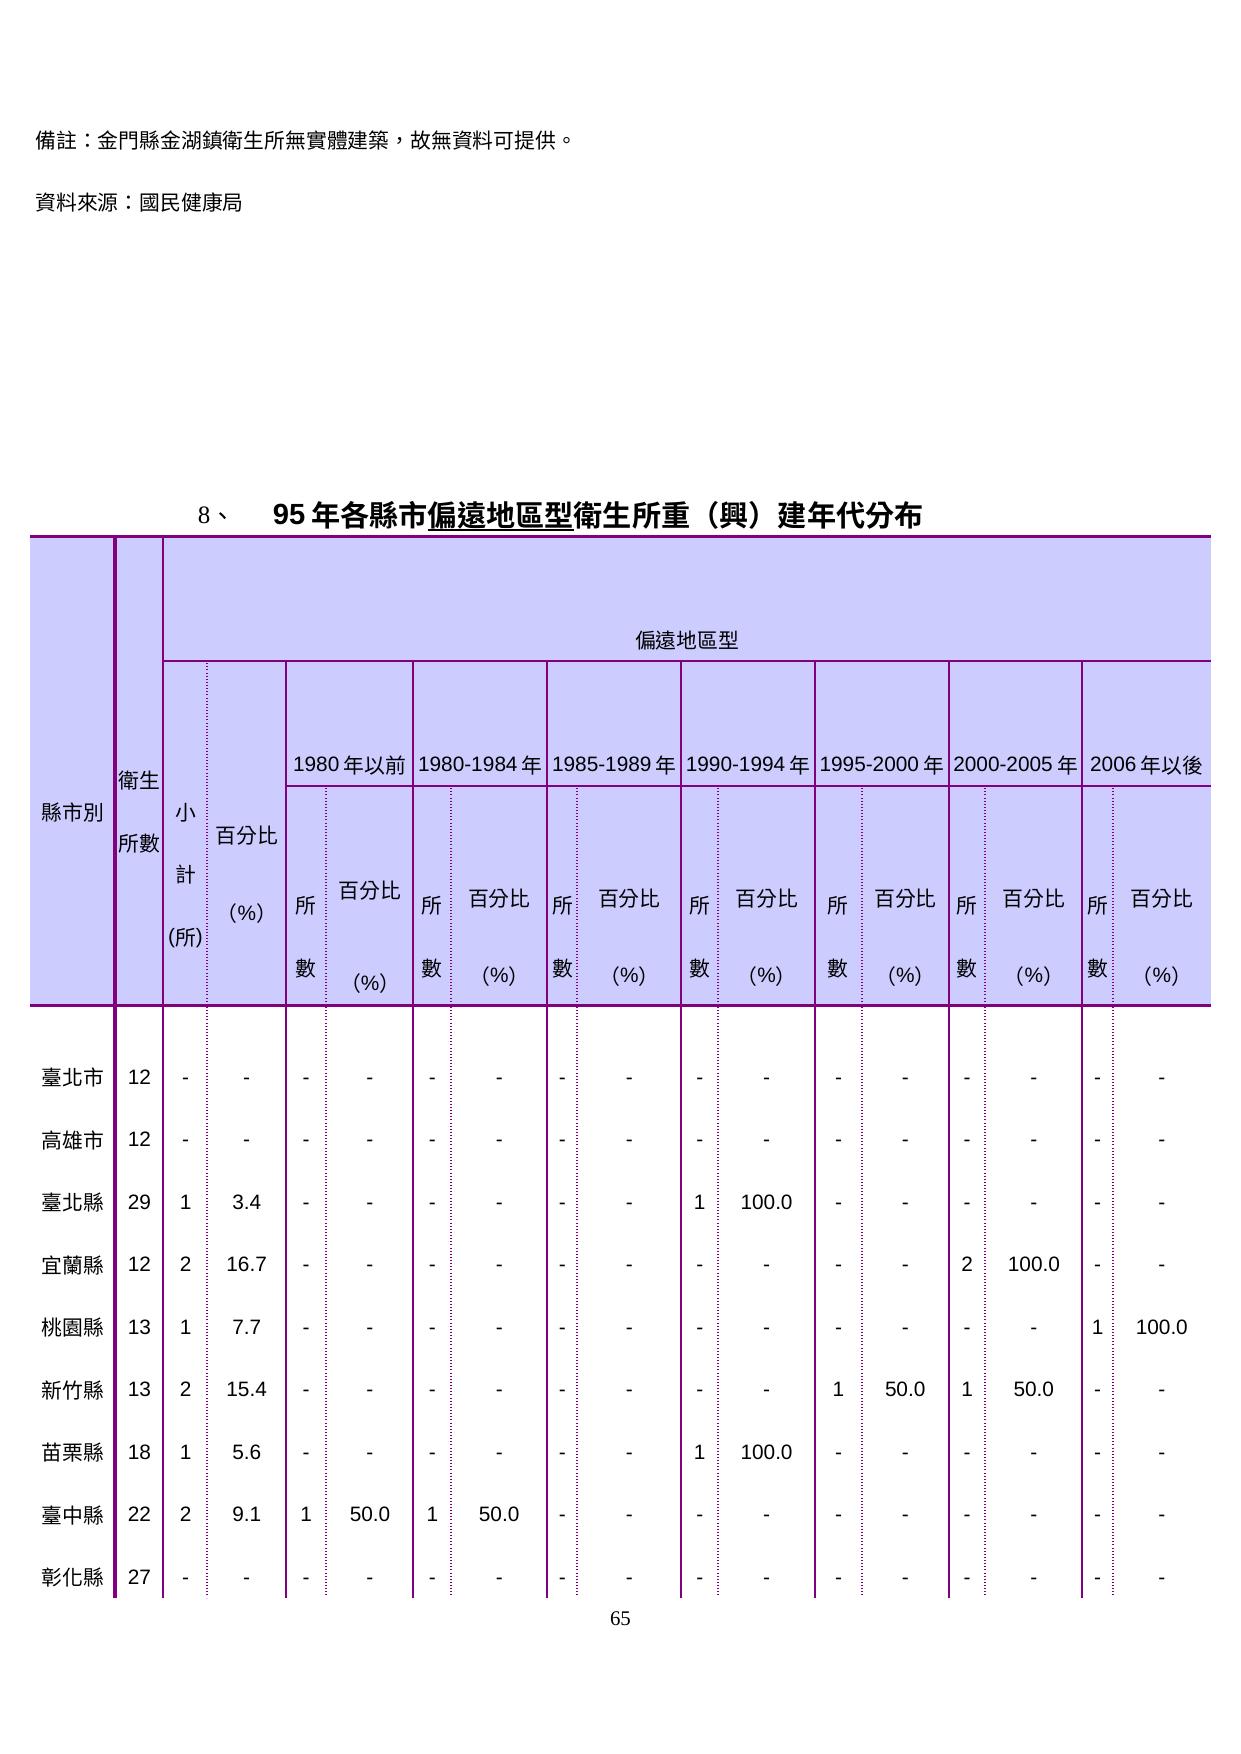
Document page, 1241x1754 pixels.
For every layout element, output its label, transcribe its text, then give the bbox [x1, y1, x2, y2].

table_cell - [718, 1223, 814, 1285]
table_cell - [718, 1473, 814, 1535]
table_cell - [548, 1535, 577, 1597]
table_cell 桃園縣 [30, 1285, 113, 1347]
table_cell - [950, 1007, 985, 1097]
table_cell - [414, 1535, 451, 1597]
table_cell - [1113, 1410, 1211, 1472]
table_cell - [816, 1535, 862, 1597]
table_cell - [326, 1348, 412, 1410]
table_cell 1985-1989年 [548, 662, 680, 785]
table_cell - [164, 1535, 207, 1597]
table_cell - [414, 1348, 451, 1410]
table_cell 所數 [950, 787, 985, 1004]
table_cell - [207, 1007, 285, 1097]
table_cell 百分比 （%） [451, 787, 546, 1004]
table_cell - [451, 1285, 546, 1347]
table_cell 2 [164, 1348, 207, 1410]
table_cell - [326, 1535, 412, 1597]
table_cell - [414, 1160, 451, 1222]
table_cell - [548, 1223, 577, 1285]
table_cell 臺北市 [30, 1007, 113, 1097]
table_cell - [862, 1160, 948, 1222]
table_cell - [682, 1285, 718, 1347]
table_cell 15.4 [207, 1348, 285, 1410]
table_cell 2000-2005年 [950, 662, 1081, 785]
table_header 偏遠地區型 [164, 538, 1211, 660]
table_cell 所數 [287, 787, 326, 1004]
table_cell - [577, 1473, 680, 1535]
table_cell 29 [117, 1160, 162, 1222]
table_cell - [326, 1007, 412, 1097]
table_cell - [548, 1410, 577, 1472]
table_cell - [1083, 1098, 1113, 1160]
table_cell 百分比 （%） [577, 787, 680, 1004]
table_cell - [816, 1410, 862, 1472]
table_cell 12 [117, 1223, 162, 1285]
table_cell - [287, 1098, 326, 1160]
table_cell - [1113, 1007, 1211, 1097]
table_cell - [326, 1410, 412, 1472]
text 資料來源：國民健康局 [35, 160, 1092, 222]
table_cell 1 [816, 1348, 862, 1410]
table_cell 13 [117, 1285, 162, 1347]
table_cell 臺中縣 [30, 1473, 113, 1535]
table_cell - [816, 1098, 862, 1160]
table_cell - [862, 1535, 948, 1597]
table_cell - [548, 1348, 577, 1410]
table_cell - [164, 1098, 207, 1160]
table_cell - [548, 1285, 577, 1347]
table_cell - [451, 1535, 546, 1597]
table_cell - [1083, 1348, 1113, 1410]
table_cell - [414, 1223, 451, 1285]
table_cell 16.7 [207, 1223, 285, 1285]
table_cell 1 [164, 1410, 207, 1472]
table_cell - [577, 1410, 680, 1472]
table_cell - [287, 1160, 326, 1222]
table_cell - [950, 1098, 985, 1160]
table_cell - [577, 1535, 680, 1597]
table_cell 所數 [548, 787, 577, 1004]
table_cell - [414, 1007, 451, 1097]
table_cell - [287, 1348, 326, 1410]
table_cell 2 [164, 1473, 207, 1535]
table_cell 9.1 [207, 1473, 285, 1535]
table_cell 2006年以後 [1083, 662, 1211, 785]
table_cell 高雄市 [30, 1098, 113, 1160]
table_cell - [718, 1285, 814, 1347]
table_cell - [451, 1098, 546, 1160]
table_cell - [985, 1473, 1081, 1535]
table_cell - [207, 1098, 285, 1160]
table_cell - [682, 1473, 718, 1535]
table_cell - [577, 1348, 680, 1410]
table_cell - [682, 1007, 718, 1097]
table_cell 1990-1994年 [682, 662, 814, 785]
table_cell - [414, 1285, 451, 1347]
table_cell - [1113, 1348, 1211, 1410]
table_cell - [950, 1285, 985, 1347]
table_cell 臺北縣 [30, 1160, 113, 1222]
table_cell 50.0 [862, 1348, 948, 1410]
table_cell 100.0 [985, 1223, 1081, 1285]
table_cell - [1113, 1535, 1211, 1597]
table_cell - [816, 1285, 862, 1347]
table_cell - [950, 1535, 985, 1597]
table_cell 1 [414, 1473, 451, 1535]
table_cell - [326, 1285, 412, 1347]
table_cell - [287, 1223, 326, 1285]
table_cell - [451, 1348, 546, 1410]
table_cell - [548, 1007, 577, 1097]
table_cell - [414, 1410, 451, 1472]
table_cell 百分比 （%） [862, 787, 948, 1004]
table_cell 彰化縣 [30, 1535, 113, 1597]
table_cell 所數 [816, 787, 862, 1004]
table_cell - [985, 1007, 1081, 1097]
table_cell 50.0 [451, 1473, 546, 1535]
table_cell 1995-2000年 [816, 662, 948, 785]
table_cell - [1083, 1410, 1113, 1472]
table_cell 18 [117, 1410, 162, 1472]
table_cell - [1083, 1473, 1113, 1535]
table_cell - [1113, 1160, 1211, 1222]
table_header 縣市別 [30, 538, 113, 1004]
table_cell 100.0 [1113, 1285, 1211, 1347]
table_cell - [862, 1007, 948, 1097]
table_cell - [451, 1007, 546, 1097]
table_cell - [548, 1160, 577, 1222]
table_cell - [816, 1223, 862, 1285]
table_cell - [985, 1410, 1081, 1472]
table_cell - [718, 1535, 814, 1597]
table_cell 小計(所) [164, 662, 207, 1004]
table_cell 1980年以前 [287, 662, 412, 785]
table_cell 1 [164, 1285, 207, 1347]
table_cell - [451, 1160, 546, 1222]
table_cell - [950, 1410, 985, 1472]
table_cell - [577, 1160, 680, 1222]
table_cell - [682, 1348, 718, 1410]
table_cell 宜蘭縣 [30, 1223, 113, 1285]
table_cell - [985, 1285, 1081, 1347]
table_cell - [985, 1098, 1081, 1160]
table_cell 5.6 [207, 1410, 285, 1472]
table_cell - [326, 1160, 412, 1222]
table_cell - [816, 1160, 862, 1222]
table_cell - [164, 1007, 207, 1097]
list 95年各縣市偏遠地區型衛生所重（興）建年代分布 [198, 472, 1092, 535]
table_cell 1 [682, 1160, 718, 1222]
table_cell - [682, 1223, 718, 1285]
table_cell - [207, 1535, 285, 1597]
table_cell 2 [950, 1223, 985, 1285]
table_cell - [1083, 1535, 1113, 1597]
table_cell 1 [682, 1410, 718, 1472]
table_cell 百分比 （%） [207, 662, 285, 1004]
table_cell - [287, 1007, 326, 1097]
table_cell - [577, 1285, 680, 1347]
table_cell - [287, 1410, 326, 1472]
table_cell - [577, 1007, 680, 1097]
table_cell - [548, 1473, 577, 1535]
table_cell - [287, 1285, 326, 1347]
table_cell 新竹縣 [30, 1348, 113, 1410]
table_cell 百分比 （%） [1113, 787, 1211, 1004]
table_cell - [950, 1473, 985, 1535]
table_cell 百分比 （%） [985, 787, 1081, 1004]
text 備註：金門縣金湖鎮衛生所無實體建築，故無資料可提供。 [35, 97, 1092, 160]
table_cell - [862, 1473, 948, 1535]
table_cell 百分比 （%） [326, 787, 412, 1004]
table_cell - [985, 1535, 1081, 1597]
table_cell - [682, 1098, 718, 1160]
table_cell - [577, 1098, 680, 1160]
table_cell - [718, 1007, 814, 1097]
table_cell - [682, 1535, 718, 1597]
table_cell - [1113, 1223, 1211, 1285]
table_cell - [287, 1535, 326, 1597]
table_cell 1 [950, 1348, 985, 1410]
table_cell 1980-1984年 [414, 662, 546, 785]
table_cell - [862, 1098, 948, 1160]
table_cell - [718, 1098, 814, 1160]
table_cell - [816, 1007, 862, 1097]
table_cell - [718, 1348, 814, 1410]
table_cell 12 [117, 1098, 162, 1160]
table_cell 1 [1083, 1285, 1113, 1347]
table_cell 13 [117, 1348, 162, 1410]
table_cell - [816, 1473, 862, 1535]
table_cell 50.0 [985, 1348, 1081, 1410]
table_cell 22 [117, 1473, 162, 1535]
table_cell - [1083, 1160, 1113, 1222]
table_cell - [414, 1098, 451, 1160]
table_cell - [451, 1410, 546, 1472]
table_cell 百分比 （%） [718, 787, 814, 1004]
table_cell 1 [164, 1160, 207, 1222]
table_cell 1 [287, 1473, 326, 1535]
table_cell 7.7 [207, 1285, 285, 1347]
table_cell 所數 [682, 787, 718, 1004]
table_cell 100.0 [718, 1410, 814, 1472]
table_cell - [1083, 1007, 1113, 1097]
table_cell 2 [164, 1223, 207, 1285]
table_cell - [862, 1285, 948, 1347]
table_cell - [326, 1223, 412, 1285]
table_cell 所數 [414, 787, 451, 1004]
table_cell 50.0 [326, 1473, 412, 1535]
table_cell - [577, 1223, 680, 1285]
table_cell 12 [117, 1007, 162, 1097]
table_cell - [1113, 1098, 1211, 1160]
table_cell - [326, 1098, 412, 1160]
table_cell 3.4 [207, 1160, 285, 1222]
table_cell - [862, 1223, 948, 1285]
table_header 衛生所數 [117, 538, 162, 1004]
table_cell - [985, 1160, 1081, 1222]
table_cell - [1113, 1473, 1211, 1535]
table_cell - [548, 1098, 577, 1160]
table_cell - [862, 1410, 948, 1472]
table_cell 所數 [1083, 787, 1113, 1004]
table_cell 苗栗縣 [30, 1410, 113, 1472]
table_cell 27 [117, 1535, 162, 1597]
table_cell - [950, 1160, 985, 1222]
table_cell - [451, 1223, 546, 1285]
table_cell - [1083, 1223, 1113, 1285]
table_cell 100.0 [718, 1160, 814, 1222]
